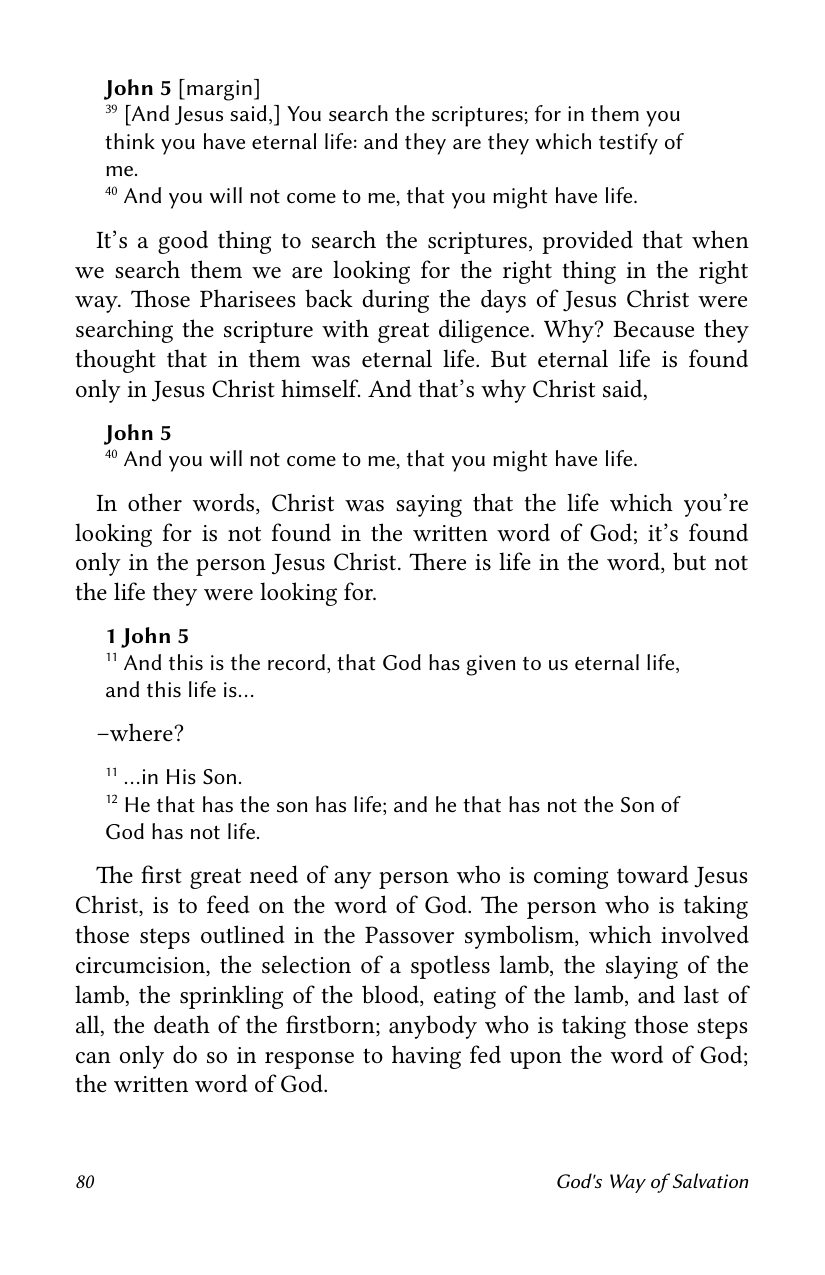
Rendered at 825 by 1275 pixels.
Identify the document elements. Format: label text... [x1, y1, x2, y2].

text 39 [And Jesus said,] You search the scriptures; for in them you think you have eternal life: and they are they which testify of me. [105, 101, 720, 182]
text It’s a good thing to search the scriptures, provided that when we search them we are looking for the right thing in the right way. Those Pharisees back during the days of Jesus Christ were searching the scripture with great diligence. Why? Because they thought that in them was eternal life. But eternal life is found only in Jesus Christ himself. And that’s why Christ said, [75, 226, 750, 404]
text 12 He that has the son has life; and he that has not the Son of God has not life. [105, 791, 720, 845]
text 40 And you will not come to me, that you might have life. [105, 446, 720, 472]
text 1 John 5 [105, 623, 750, 649]
text 11 ...in His Son. [105, 764, 720, 790]
text John 5 [margin] [105, 75, 750, 101]
text 11 And this is the record, that God has given to us eternal life, and this life is... [105, 649, 720, 703]
text 40 And you will not come to me, that you might have life. [105, 183, 720, 209]
text John 5 [105, 420, 750, 446]
text In other words, Christ was saying that the life which you’re looking for is not found in the written word of God; it’s found only in the person Jesus Christ. There is life in the word, but not the life they were looking for. [75, 489, 750, 607]
text The first great need of any person who is coming toward Jesus Christ, is to feed on the word of God. The person who is taking those steps outlined in the Passover symbolism, which involved circumcision, the selection of a spotless lamb, the slaying of the lamb, the sprinkling of the blood, eating of the lamb, and last of all, the death of the firstborn; anybody who is taking those steps can only do so in response to having fed upon the word of God; the written word of God. [75, 861, 750, 1099]
text –where? [75, 719, 750, 748]
